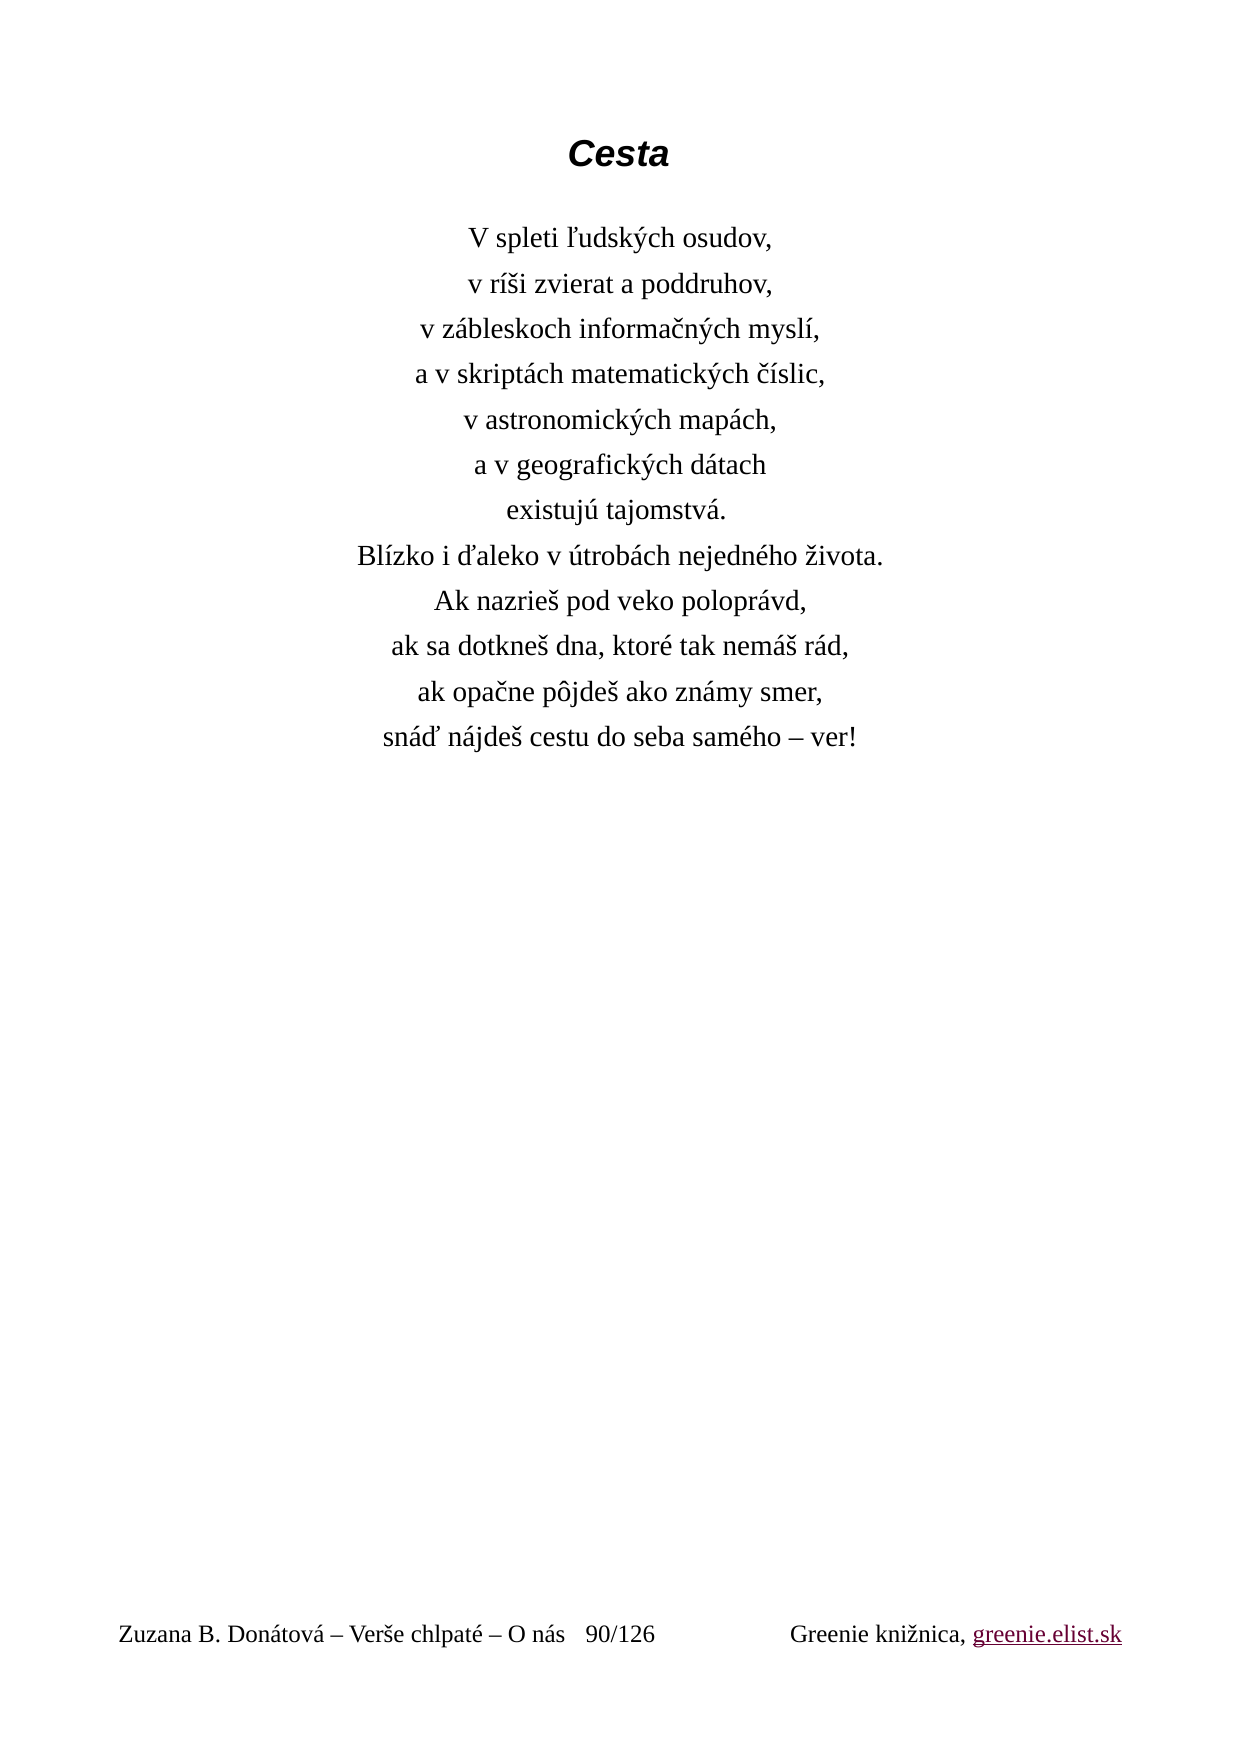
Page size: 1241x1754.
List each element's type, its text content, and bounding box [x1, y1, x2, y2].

text a v geografických dátach [106, 447, 1134, 481]
subtitle Cesta [106, 131, 1134, 174]
text v ríši zvierat a poddruhov, [106, 266, 1134, 299]
text V spleti ľudských osudov, [106, 221, 1134, 254]
text ak opačne pôjdeš ako známy smer, [106, 674, 1134, 707]
text Ak nazrieš pod veko poloprávd, [106, 583, 1134, 617]
text v astronomických mapách, [106, 402, 1134, 435]
text v zábleskoch informačných myslí, [106, 311, 1134, 345]
text existujú tajomstvá. [106, 492, 1134, 526]
text ak sa dotkneš dna, ktoré tak nemáš rád, [106, 628, 1134, 662]
text a v skriptách matematických číslic, [106, 356, 1134, 390]
text snáď nájdeš cestu do seba samého – ver! [106, 719, 1134, 752]
text Blízko i ďaleko v útrobách nejedného života. [106, 538, 1134, 571]
